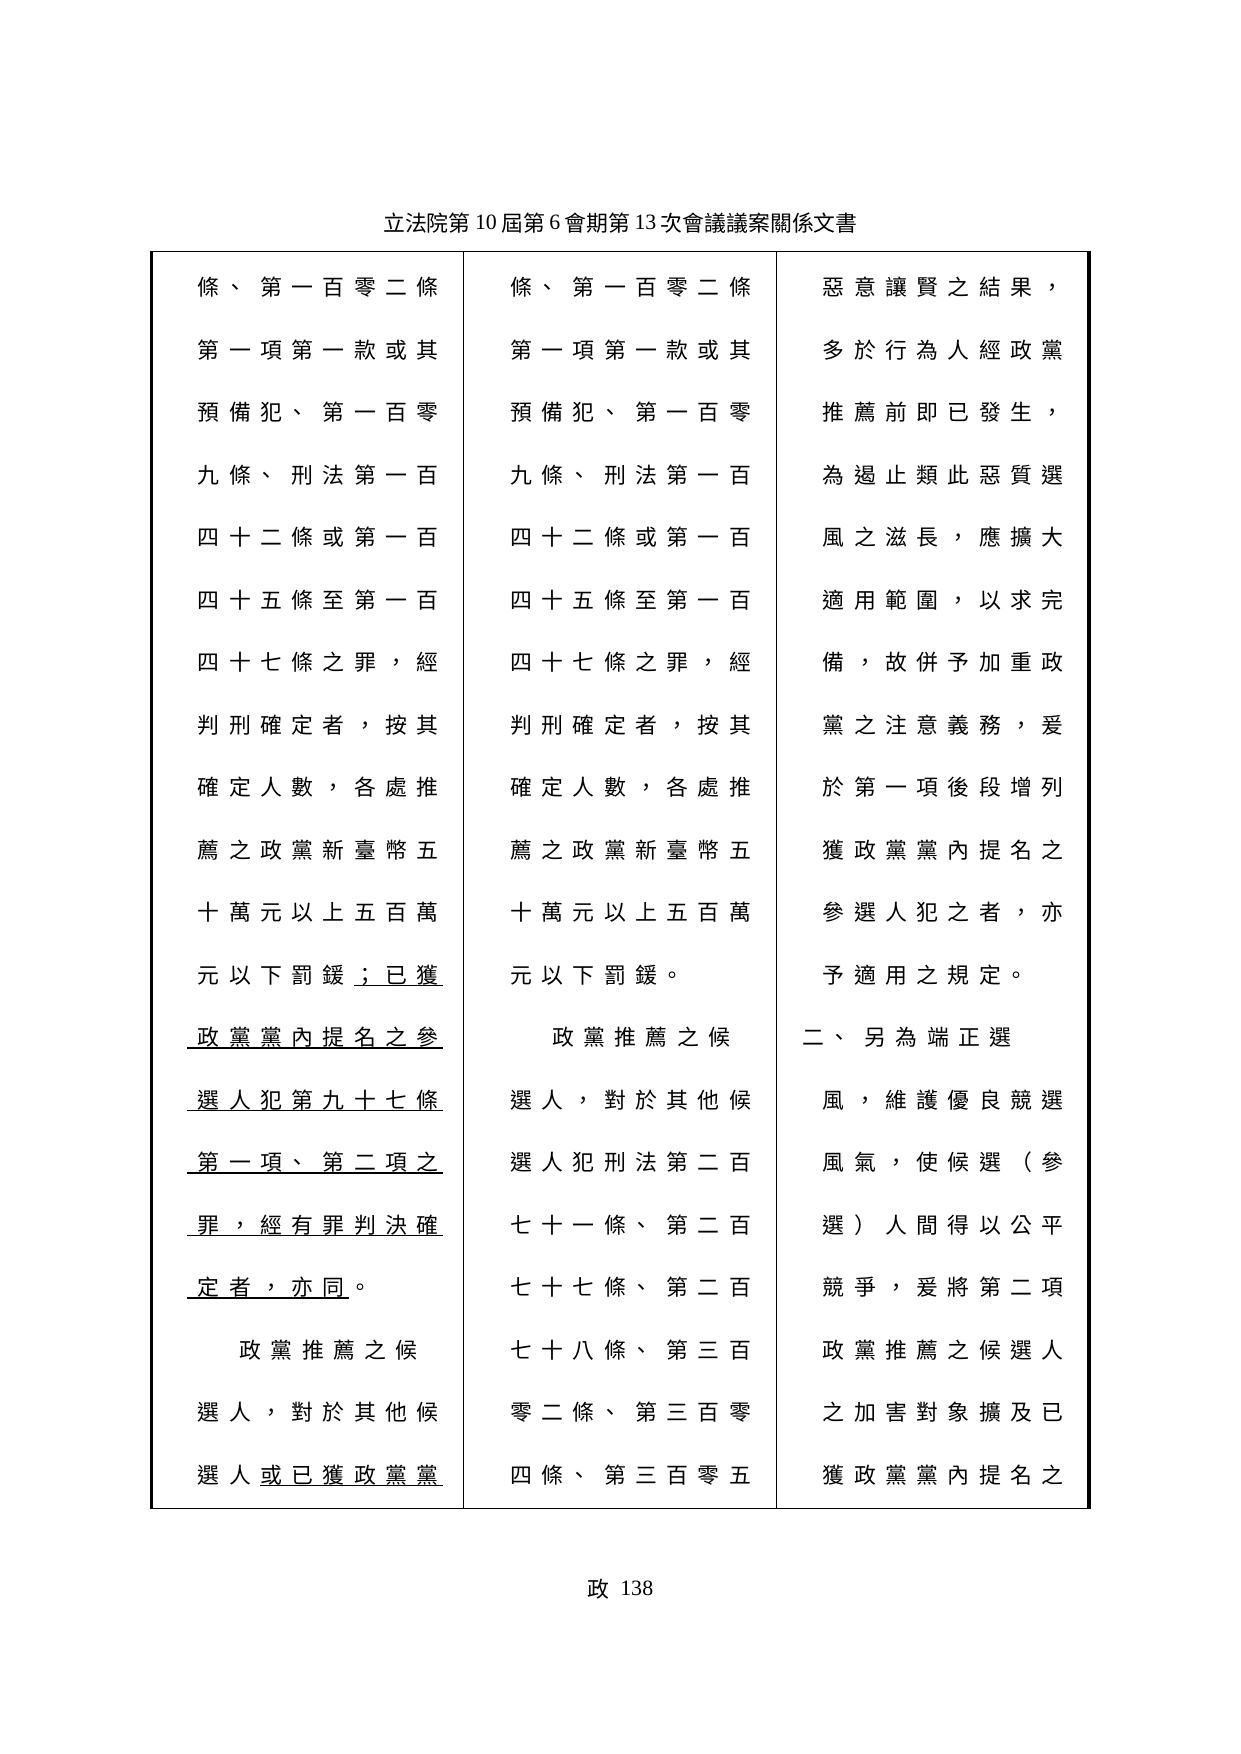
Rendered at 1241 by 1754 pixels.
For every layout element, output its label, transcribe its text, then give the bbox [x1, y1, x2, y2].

table_cell 條、第一百零二條第一項第一款或其預備犯、第一百零九條、刑法第一百四十二條或第一百四十五條至第一百四十七條之罪，經判刑確定者，按其確定人數，各處推薦之政黨新臺幣五十萬元以上五百萬元以下罰鍰。 政黨推薦之候選人，對於其他候選人犯刑法第二百七十一條、第二百七十七條、第二百七十八條、第三百零二條、第三百零四條、第三百零五 [464, 252, 776, 1508]
table_cell 惡意讓賢之結果，多於行為人經政黨推薦前即已發生，為遏止類此惡質選風之滋長，應擴大適用範圍，以求完備，故併予加重政黨之注意義務，爰於第一項後段增列獲政黨黨內提名之參選人犯之者，亦予適用之規定。 二、另為端正選風，維護優良競選風氣，使候選（參選）人間得以公平競爭，爰將第二項政黨推薦之候選人之加害對象擴及已獲政黨黨內提名之 [777, 252, 1087, 1508]
table_cell 條、第一百零二條第一項第一款或其預備犯、第一百零九條、刑法第一百四十二條或第一百四十五條至第一百四十七條之罪，經判刑確定者，按其確定人數，各處推薦之政黨新臺幣五十萬元以上五百萬元以下罰鍰；已獲政黨黨內提名之參選人犯第九十七條第一項、第二項之罪，經有罪判決確定者，亦同。 政黨推薦之候選人，對於其他候選人或已獲政黨黨 [153, 252, 463, 1508]
